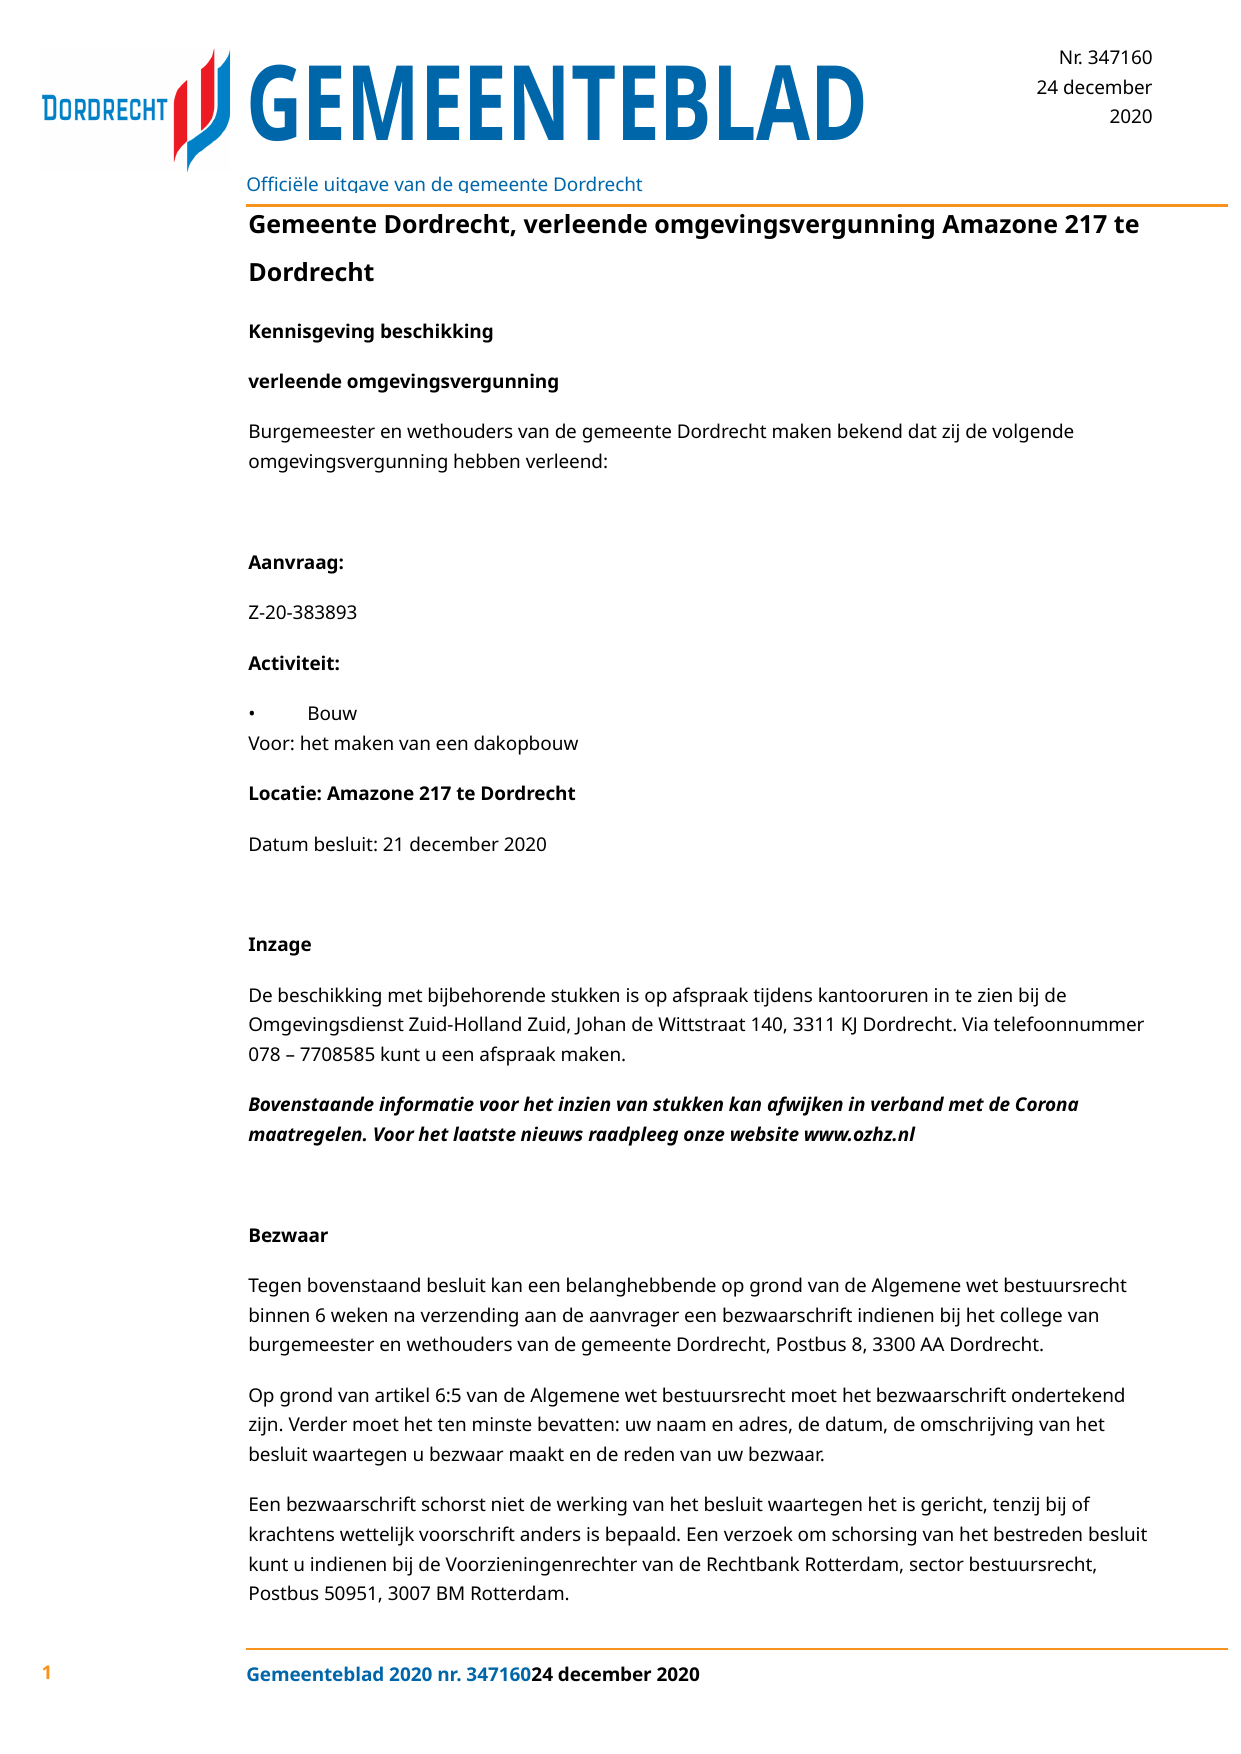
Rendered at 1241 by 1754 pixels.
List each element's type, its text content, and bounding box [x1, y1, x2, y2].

list Bouw [248, 700, 1152, 726]
text Tegen bovenstaand besluit kan een belanghebbende op grond van de Algemene wet bestuursrecht binnen 6 weken na verzending aan de aanvrager een bezwaarschrift indienen bij het college van burgemeester en wethouders van de gemeente Dordrecht, Postbus 8, 3300 AA Dordrecht. [248, 1272, 1152, 1357]
text Kennisgeving beschikking [248, 318, 1152, 344]
text Z-20-383893 [248, 599, 1152, 625]
text Een bezwaarschrift schorst niet de werking van het besluit waartegen het is gericht, tenzij bij of krachtens wettelijk voorschrift anders is bepaald. Een verzoek om schorsing van het bestreden besluit kunt u indienen bij de Voorzieningenrechter van de Rechtbank Rotterdam, sector bestuursrecht, Postbus 50951, 3007 BM Rotterdam. [248, 1492, 1152, 1606]
text Burgemeester en wethouders van de gemeente Dordrecht maken bekend dat zij de volgende omgevingsvergunning hebben verleend: [248, 419, 1152, 474]
text Bezwaar [248, 1222, 1152, 1248]
text Bovenstaande informatie voor het inzien van stukken kan afwijken in verband met de Corona maatregelen. Voor het laatste nieuws raadpleeg onze website www.ozhz.nl [248, 1092, 1152, 1147]
text Voor: het maken van een dakopbouw [248, 730, 1152, 756]
text verleende omgevingsvergunning [248, 368, 1152, 394]
text Datum besluit: 21 december 2020 [248, 831, 1152, 857]
text Activiteit: [248, 650, 1152, 676]
text Aanvraag: [248, 549, 1152, 575]
text De beschikking met bijbehorende stukken is op afspraak tijdens kantooruren in te zien bij de Omgevingsdienst Zuid-Holland Zuid, Johan de Wittstraat 140, 3311 KJ Dordrecht. Via telefoonnummer 078 – 7708585 kunt u een afspraak maken. [248, 982, 1152, 1067]
text Gemeente Dordrecht, verleende omgevingsvergunning Amazone 217 te Dordrecht [248, 207, 1152, 288]
text Op grond van artikel 6:5 van de Algemene wet bestuursrecht moet het bezwaarschrift ondertekend zijn. Verder moet het ten minste bevatten: uw naam en adres, de datum, de omschrijving van het besluit waartegen u bezwaar maakt en de reden van uw bezwaar. [248, 1382, 1152, 1467]
picture [41, 47, 231, 172]
text Locatie: Amazone 217 te Dordrecht [248, 780, 1152, 806]
text Inzage [248, 932, 1152, 957]
